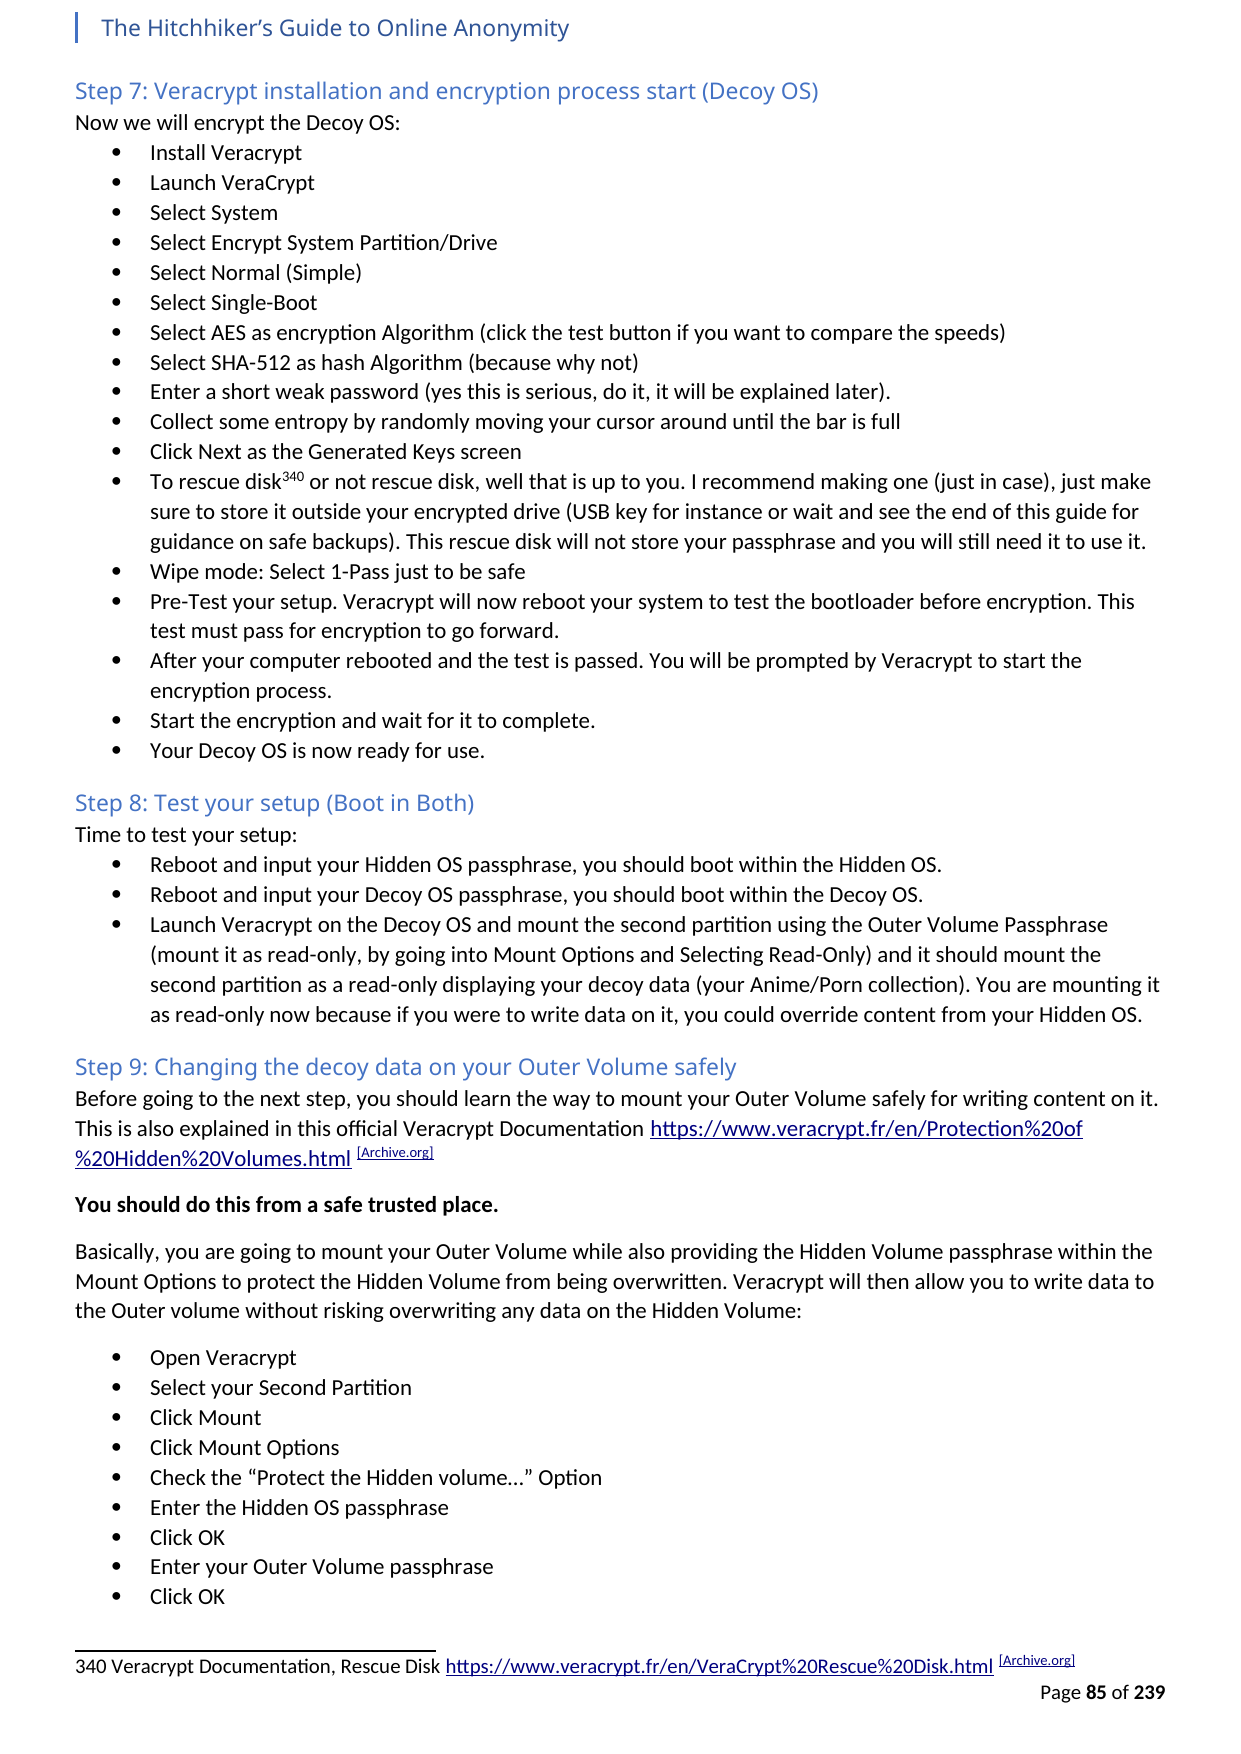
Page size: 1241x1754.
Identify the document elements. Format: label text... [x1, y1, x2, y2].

list Install Veracrypt [112, 138, 1165, 166]
list After your computer rebooted and the test is passed. You will be prompted by Veracrypt to start the encryption process. [112, 647, 1165, 704]
list Reboot and input your Decoy OS passphrase, you should boot within the Decoy OS. [112, 880, 1165, 908]
list Enter the Hidden OS passphrase [112, 1493, 1165, 1521]
list Pre-Test your setup. Veracrypt will now reboot your system to test the bootloader before encryption. This test must pass for encryption to go forward. [112, 587, 1165, 645]
list Click Next as the Generated Keys screen [112, 437, 1165, 465]
text Time to test your setup: [75, 820, 1165, 848]
subtitle Step 7: Veracrypt installation and encryption process start (Decoy OS) [75, 75, 1165, 106]
text Before going to the next step, you should learn the way to mount your Outer Volume safely for writing content on it. This is also explained in this official Veracrypt Documentation https://www.veracrypt.fr/en/Protection%20of%20Hidden%20Volumes.html [Archive.org] [75, 1084, 1165, 1172]
list Click OK [112, 1582, 1165, 1610]
list Collect some entropy by randomly moving your cursor around until the bar is full [112, 407, 1165, 435]
list Check the “Protect the Hidden volume…” Option [112, 1463, 1165, 1491]
list Open Veracrypt [112, 1343, 1165, 1371]
list Wipe mode: Select 1-Pass just to be safe [112, 557, 1165, 585]
subtitle Step 9: Changing the decoy data on your Outer Volume safely [75, 1051, 1165, 1082]
list Enter your Outer Volume passphrase [112, 1552, 1165, 1581]
list Your Decoy OS is now ready for use. [112, 736, 1165, 764]
list Reboot and input your Hidden OS passphrase, you should boot within the Hidden OS. [112, 850, 1165, 878]
list Select Single-Boot [112, 288, 1165, 316]
list Launch VeraCrypt [112, 168, 1165, 196]
text Now we will encrypt the Decoy OS: [75, 108, 1165, 136]
list Veracrypt Documentation, Rescue Disk https://www.veracrypt.fr/en/VeraCrypt%20Rescue%20Disk.html [Archive.org] [75, 1651, 1165, 1679]
list Click Mount [112, 1403, 1165, 1431]
list Select Encrypt System Partition/Drive [112, 228, 1165, 256]
list Enter a short weak password (yes this is serious, do it, it will be explained later). [112, 377, 1165, 406]
subtitle Step 8: Test your setup (Boot in Both) [75, 787, 1165, 818]
list Start the encryption and wait for it to complete. [112, 706, 1165, 734]
list Select AES as encryption Algorithm (click the test button if you want to compare the speeds) [112, 318, 1165, 346]
list Select System [112, 198, 1165, 226]
list Select Normal (Simple) [112, 258, 1165, 286]
list Click OK [112, 1523, 1165, 1551]
list Launch Veracrypt on the Decoy OS and mount the second partition using the Outer Volume Passphrase (mount it as read-only, by going into Mount Options and Selecting Read-Only) and it should mount the second partition as a read-only displaying your decoy data (your Anime/Porn collection). You are mounting it as read-only now because if you were to write data on it, you could override content from your Hidden OS. [112, 910, 1165, 1028]
list Click Mount Options [112, 1433, 1165, 1461]
list To rescue disk or not rescue disk, well that is up to you. I recommend making one (just in case), just make sure to store it outside your encrypted drive (USB key for instance or wait and see the end of this guide for guidance on safe backups). This rescue disk will not store your passphrase and you will still need it to use it. [112, 467, 1165, 555]
list Select SHA-512 as hash Algorithm (because why not) [112, 348, 1165, 376]
text Basically, you are going to mount your Outer Volume while also providing the Hidden Volume passphrase within the Mount Options to protect the Hidden Volume from being overwritten. Veracrypt will then allow you to write data to the Outer volume without risking overwriting any data on the Hidden Volume: [75, 1237, 1165, 1325]
text You should do this from a safe trusted place. [75, 1190, 1165, 1218]
list Select your Second Partition [112, 1373, 1165, 1401]
